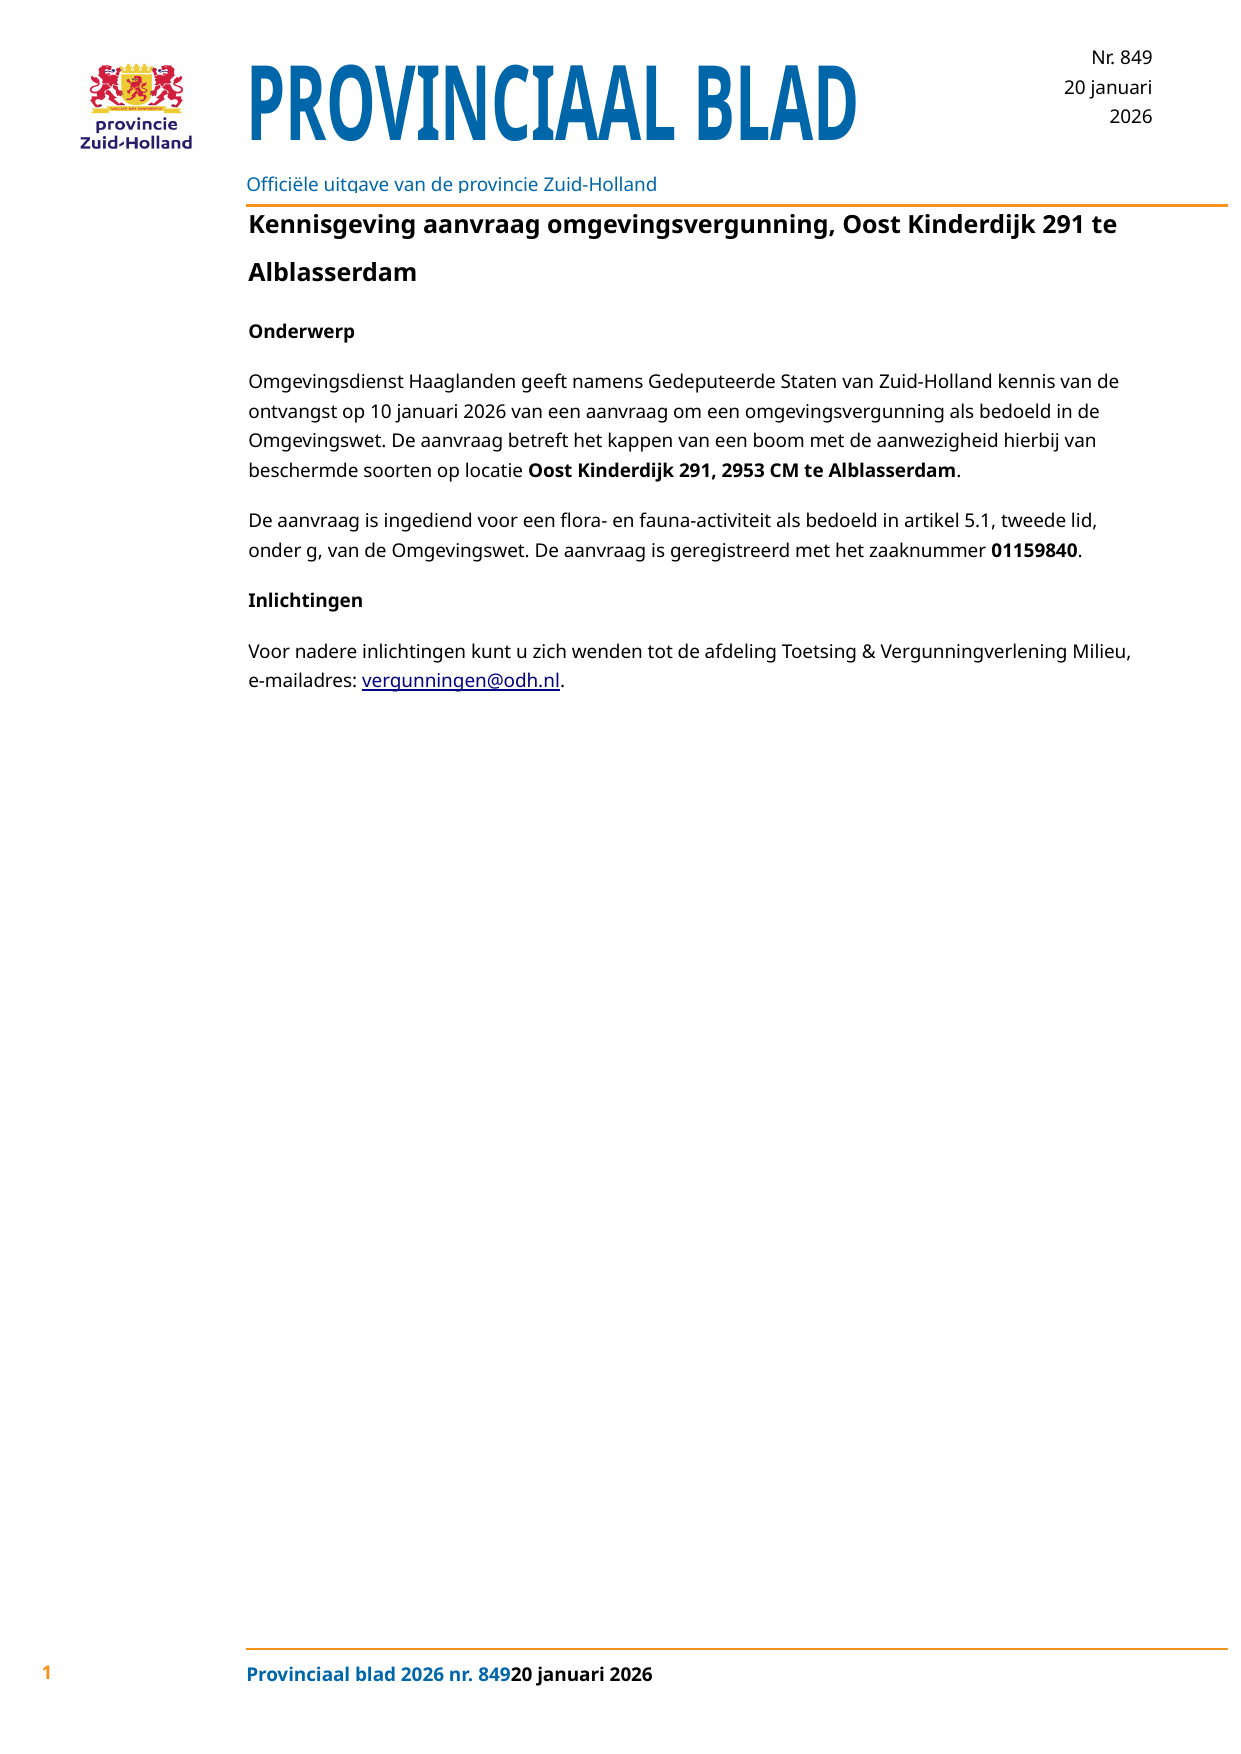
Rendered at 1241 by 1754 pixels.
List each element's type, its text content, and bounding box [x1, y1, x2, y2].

picture [41, 47, 231, 172]
text Onderwerp [248, 318, 1152, 344]
text De aanvraag is ingediend voor een flora- en fauna-activiteit als bedoeld in artikel 5.1, tweede lid, onder g, van de Omgevingswet. De aanvraag is geregistreerd met het zaaknummer 01159840. [248, 507, 1152, 563]
text Inlichtingen [248, 587, 1152, 613]
text Omgevingsdienst Haaglanden geeft namens Gedeputeerde Staten van Zuid-Holland kennis van de ontvangst op 10 januari 2026 van een aanvraag om een omgevingsvergunning als bedoeld in de Omgevingswet. De aanvraag betreft het kappen van een boom met de aanwezigheid hierbij van beschermde soorten op locatie Oost Kinderdijk 291, 2953 CM te Alblasserdam. [248, 368, 1152, 483]
text Voor nadere inlichtingen kunt u zich wenden tot de afdeling Toetsing & Vergunningverlening Milieu, e-mailadres: vergunningen@odh.nl. [248, 638, 1152, 693]
text Kennisgeving aanvraag omgevingsvergunning, Oost Kinderdijk 291 te Alblasserdam [248, 207, 1152, 288]
